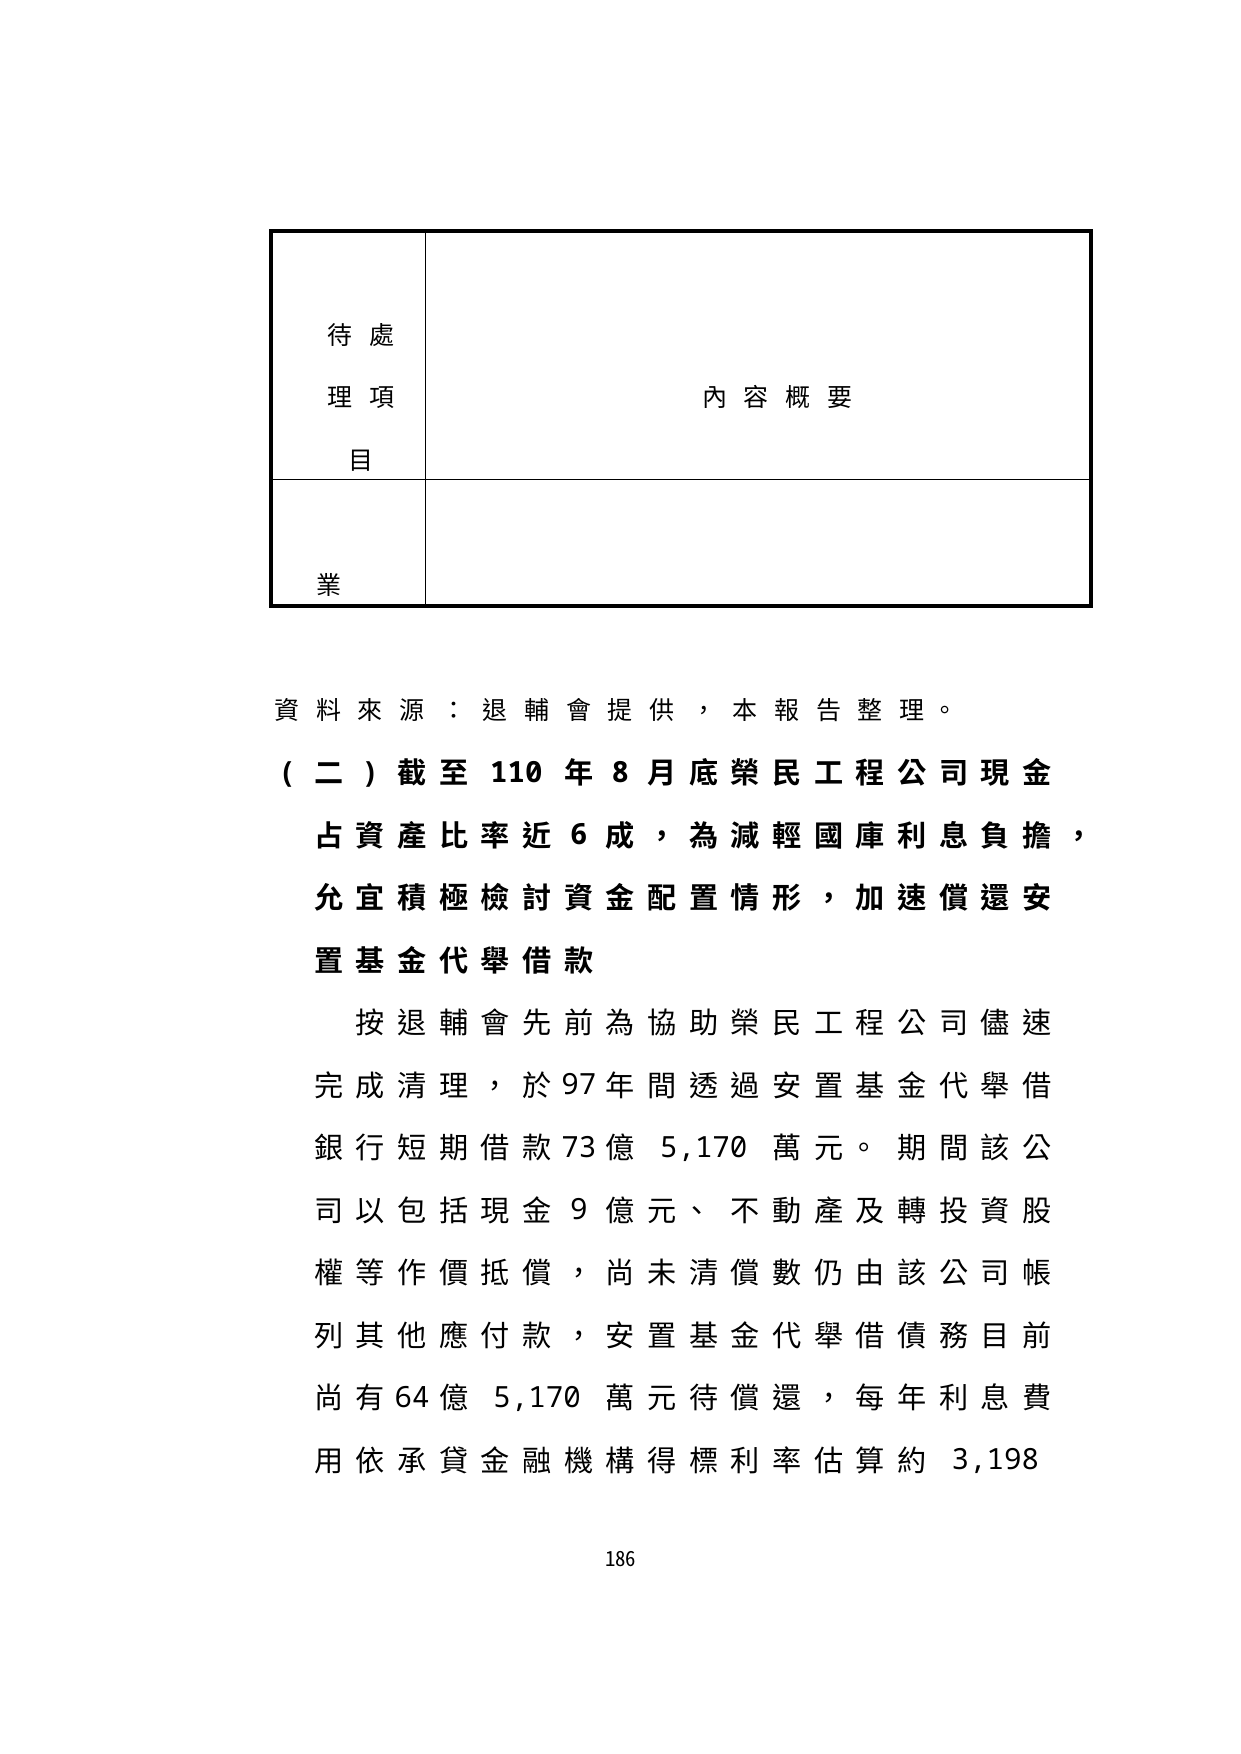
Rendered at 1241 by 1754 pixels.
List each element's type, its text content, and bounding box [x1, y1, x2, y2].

table_header 待處理項目 [273, 233, 425, 479]
table_header 內容概要 [426, 233, 1089, 479]
text (二)截至110年8月底榮民工程公司現金占資產比率近6成，為減輕國庫利息負擔，允宜積極檢討資金配置情形，加速償還安置基金代舉借款 [242, 729, 1058, 979]
text 資料來源：退輔會提供，本報告整理。 [242, 667, 1058, 729]
text 按退輔會先前為協助榮民工程公司儘速完成清理，於97年間透過安置基金代舉借銀行短期借款73億5,170萬元。期間該公司以包括現金9億元、不動產及轉投資股權等作價抵償，尚未清償數仍由該公司帳列其他應付款，安置基金代舉借債務目前尚有64億5,170萬元待償還，每年利息費用依承貸金融機構得標利率估算約3,198 [268, 979, 1058, 1479]
table_cell 業 [273, 480, 425, 604]
table_cell [426, 480, 1089, 604]
